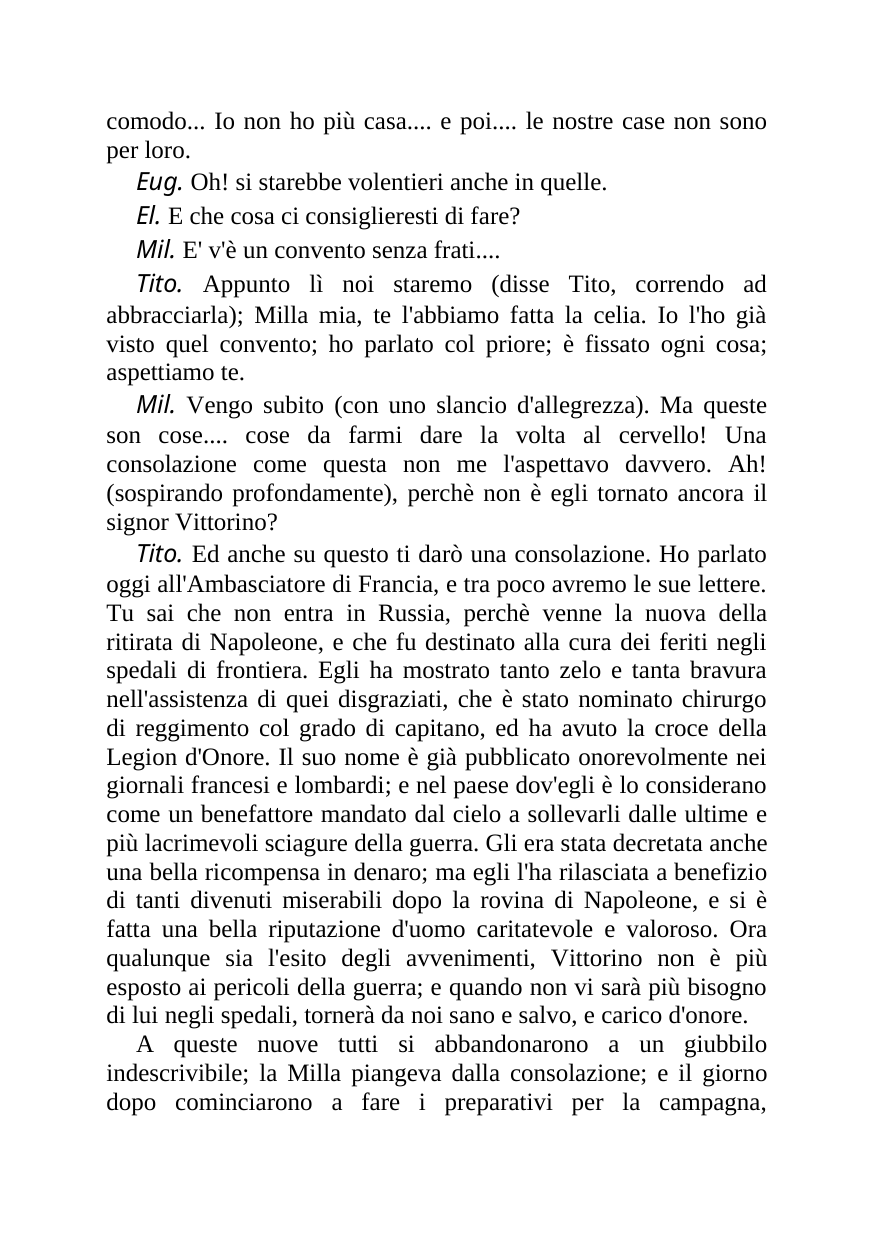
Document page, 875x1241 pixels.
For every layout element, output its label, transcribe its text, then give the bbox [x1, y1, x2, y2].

text Tito. Ed anche su questo ti darò una consolazione. Ho parlato oggi all'Ambasciatore di Francia, e tra poco avremo le sue lettere. Tu sai che non entra in Russia, perchè venne la nuova della ritirata di Napoleone, e che fu destinato alla cura dei feriti negli spedali di frontiera. Egli ha mostrato tanto zelo e tanta bravura nell'assistenza di quei disgraziati, che è stato nominato chirurgo di reggimento col grado di capitano, ed ha avuto la croce della Legion d'Onore. Il suo nome è già pubblicato onorevolmente nei giornali francesi e lombardi; e nel paese dov'egli è lo considerano come un benefattore mandato dal cielo a sollevarli dalle ultime e più lacrimevoli sciagure della guerra. Gli era stata decretata anche una bella ricompensa in denaro; ma egli l'ha rilasciata a benefizio di tanti divenuti miserabili dopo la rovina di Napoleone, e si è fatta una bella riputazione d'uomo caritatevole e valoroso. Ora qualunque sia l'esito degli avvenimenti, Vittorino non è più esposto ai pericoli della guerra; e quando non vi sarà più bisogno di lui negli spedali, tornerà da noi sano e salvo, e carico d'onore. [106, 535, 768, 1029]
text Mil. Vengo subito (con uno slancio d'allegrezza). Ma queste son cose.... cose da farmi dare la volta al cervello! Una consolazione come questa non me l'aspettavo davvero. Ah! (sospirando profondamente), perchè non è egli tornato ancora il signor Vittorino? [106, 386, 768, 535]
text El. E che cosa ci consiglieresti di fare? [106, 198, 768, 232]
text Tito. Appunto lì noi staremo (disse Tito, correndo ad abbracciarla); Milla mia, te l'abbiamo fatta la celia. Io l'ho già visto quel convento; ho parlato col priore; è fissato ogni cosa; aspettiamo te. [106, 266, 768, 386]
text Mil. E' v'è un convento senza frati.... [106, 232, 768, 266]
text A queste nuove tutti si abbandonarono a un giubbilo indescrivibile; la Milla piangeva dalla consolazione; e il giorno dopo cominciarono a fare i preparativi per la campagna, [106, 1029, 768, 1116]
text comodo... Io non ho più casa.... e poi.... le nostre case non sono per loro. [106, 106, 768, 164]
text Eug. Oh! si starebbe volentieri anche in quelle. [106, 164, 768, 198]
